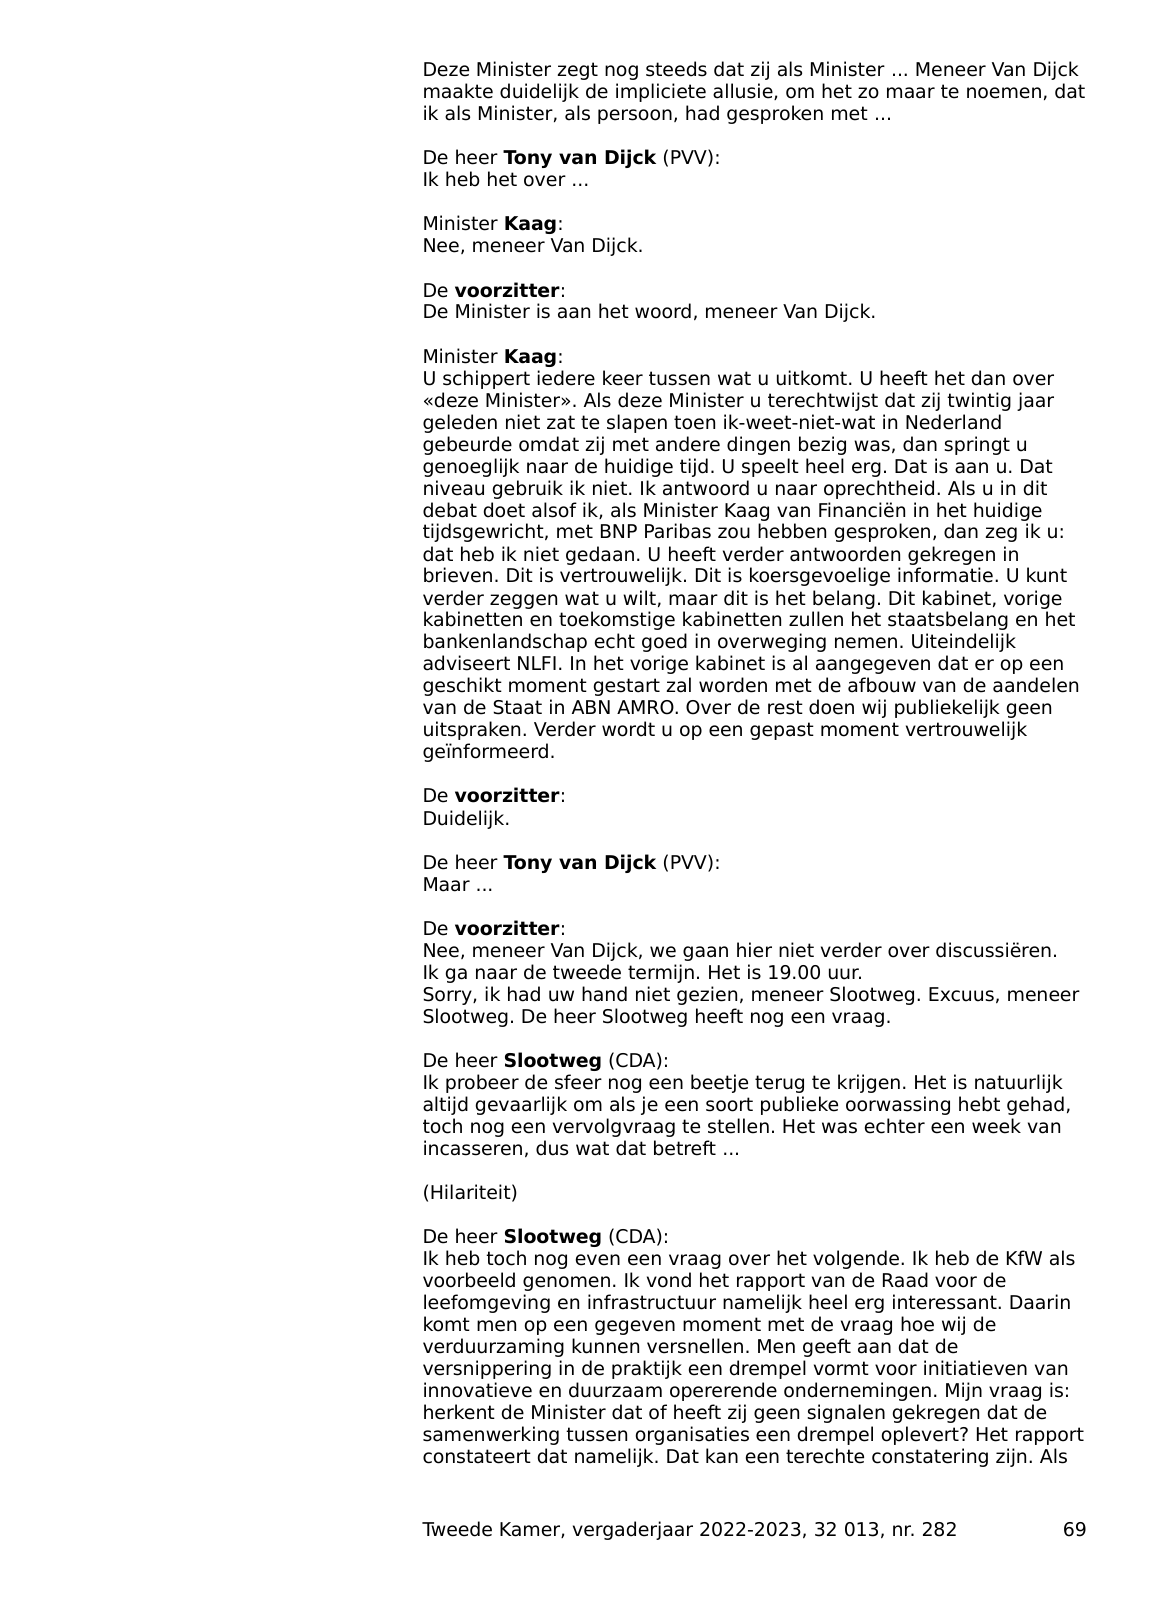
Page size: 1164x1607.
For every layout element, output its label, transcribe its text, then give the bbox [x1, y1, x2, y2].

text De heer Tony van Dijck (PVV): [422, 147, 1087, 169]
text U schippert iedere keer tussen wat u uitkomt. U heeft het dan over «deze Minister». Als deze Minister u terechtwijst dat zij twintig jaar geleden niet zat te slapen toen ik-weet-niet-wat in Nederland gebeurde omdat zij met andere dingen bezig was, dan springt u genoeglijk naar de huidige tijd. U speelt heel erg. Dat is aan u. Dat niveau gebruik ik niet. Ik antwoord u naar oprechtheid. Als u in dit debat doet alsof ik, als Minister Kaag van Financiën in het huidige tijdsgewricht, met BNP Paribas zou hebben gesproken, dan zeg ik u: dat heb ik niet gedaan. U heeft verder antwoorden gekregen in brieven. Dit is vertrouwelijk. Dit is koersgevoelige informatie. U kunt verder zeggen wat u wilt, maar dit is het belang. Dit kabinet, vorige kabinetten en toekomstige kabinetten zullen het staatsbelang en het bankenlandschap echt goed in overweging nemen. Uiteindelijk adviseert NLFI. In het vorige kabinet is al aangegeven dat er op een geschikt moment gestart zal worden met de afbouw van de aandelen van de Staat in ABN AMRO. Over de rest doen wij publiekelijk geen uitspraken. Verder wordt u op een gepast moment vertrouwelijk geïnformeerd. [422, 368, 1087, 763]
text Nee, meneer Van Dijck, we gaan hier niet verder over discussiëren. [422, 940, 1087, 962]
text Ik probeer de sfeer nog een beetje terug te krijgen. Het is natuurlijk altijd gevaarlijk om als je een soort publieke oorwassing hebt gehad, toch nog een vervolgvraag te stellen. Het was echter een week van incasseren, dus wat dat betreft ... [422, 1072, 1087, 1160]
text Sorry, ik had uw hand niet gezien, meneer Slootweg. Excuus, meneer Slootweg. De heer Slootweg heeft nog een vraag. [422, 984, 1087, 1028]
text De heer Slootweg (CDA): [422, 1226, 1087, 1248]
text Ik heb toch nog even een vraag over het volgende. Ik heb de KfW als voorbeeld genomen. Ik vond het rapport van de Raad voor de leefomgeving en infrastructuur namelijk heel erg interessant. Daarin komt men op een gegeven moment met de vraag hoe wij de verduurzaming kunnen versnellen. Men geeft aan dat de versnippering in de praktijk een drempel vormt voor initiatieven van innovatieve en duurzaam opererende ondernemingen. Mijn vraag is: herkent de Minister dat of heeft zij geen signalen gekregen dat de samenwerking tussen organisaties een drempel oplevert? Het rapport constateert dat namelijk. Dat kan een terechte constatering zijn. Als [422, 1248, 1087, 1468]
text De voorzitter: [422, 785, 1087, 807]
text Maar ... [422, 873, 1087, 896]
text Minister Kaag: [422, 213, 1087, 235]
text Ik heb het over ... [422, 169, 1087, 191]
text Duidelijk. [422, 807, 1087, 829]
text De heer Slootweg (CDA): [422, 1050, 1087, 1072]
text (Hilariteit) [422, 1182, 1087, 1204]
text De voorzitter: [422, 918, 1087, 940]
text Nee, meneer Van Dijck. [422, 235, 1087, 257]
text Ik ga naar de tweede termijn. Het is 19.00 uur. [422, 962, 1087, 984]
text De Minister is aan het woord, meneer Van Dijck. [422, 301, 1087, 323]
text Minister Kaag: [422, 346, 1087, 368]
text Deze Minister zegt nog steeds dat zij als Minister ... Meneer Van Dijck maakte duidelijk de impliciete allusie, om het zo maar te noemen, dat ik als Minister, als persoon, had gesproken met ... [422, 59, 1087, 125]
text De heer Tony van Dijck (PVV): [422, 852, 1087, 873]
text De voorzitter: [422, 279, 1087, 301]
